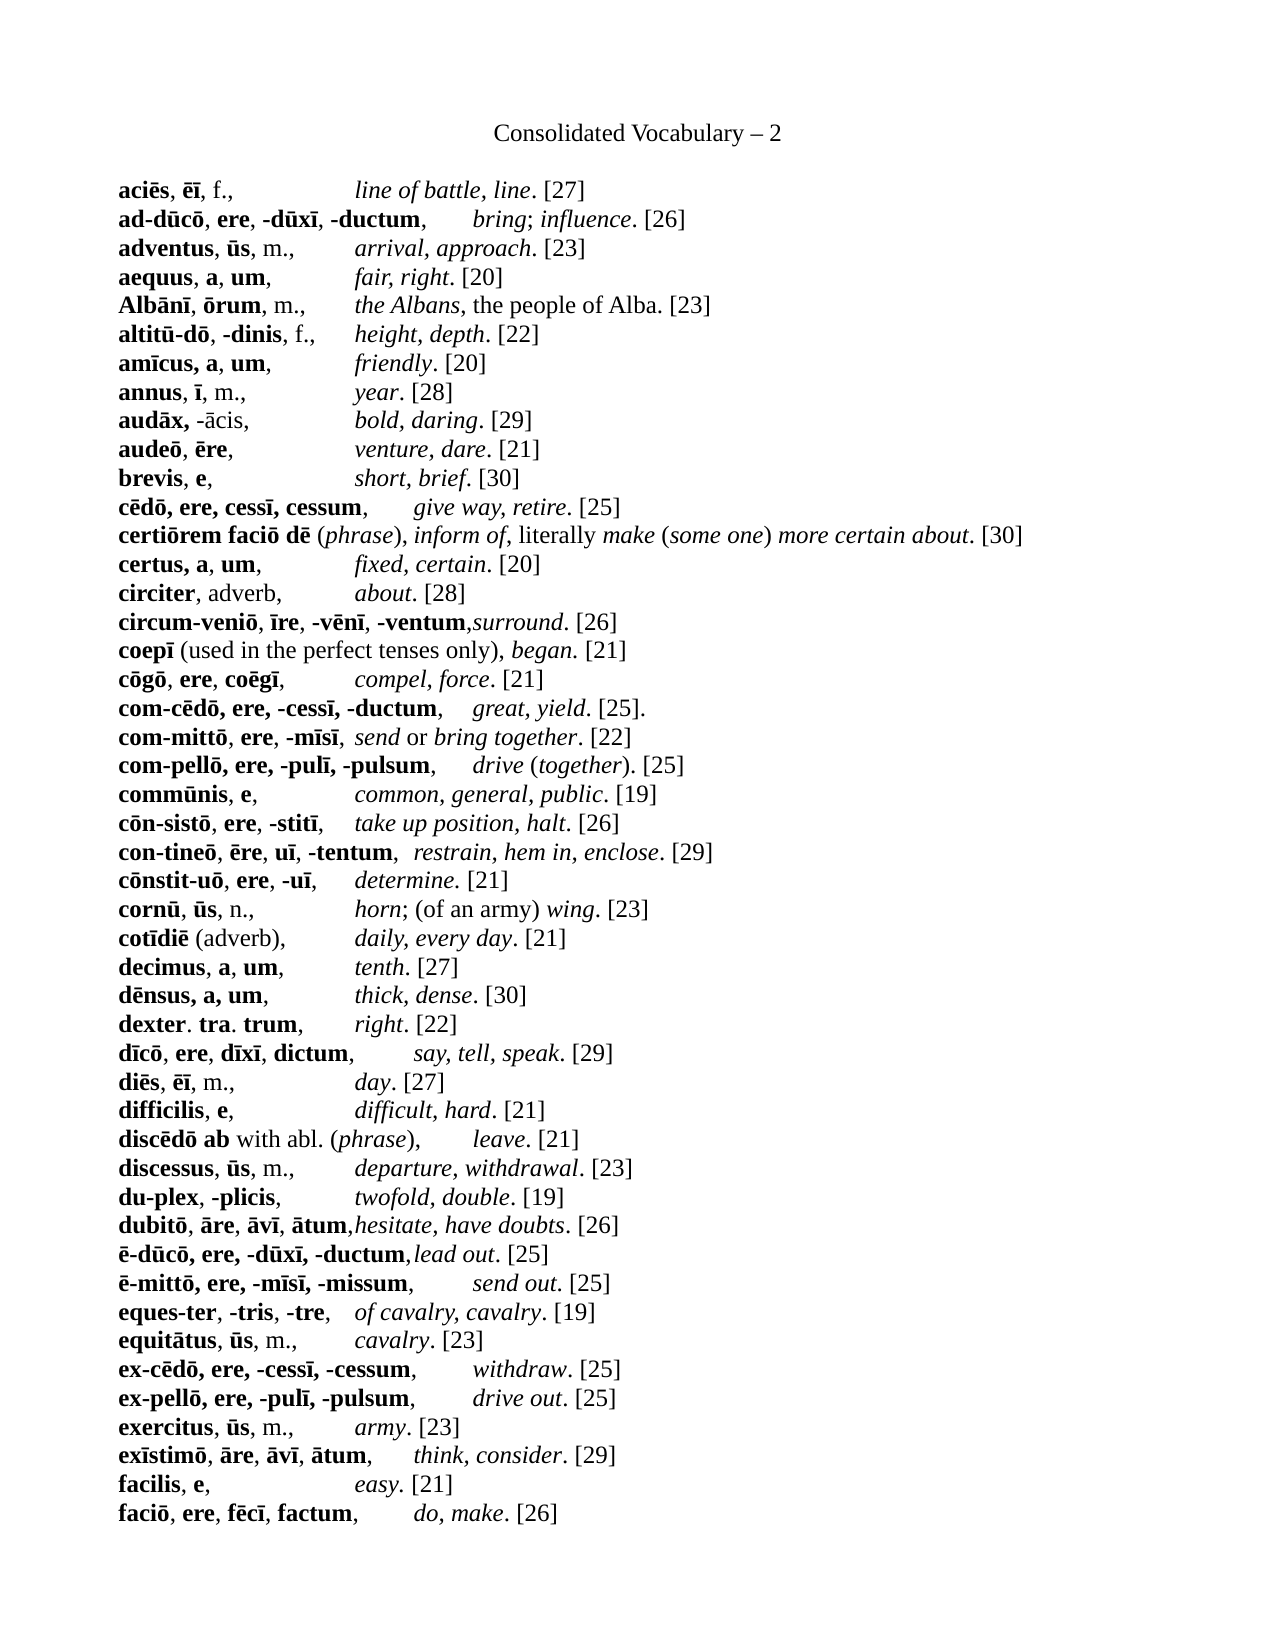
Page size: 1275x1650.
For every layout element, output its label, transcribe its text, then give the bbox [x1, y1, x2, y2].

text dēnsus, a, um, thick, dense. [30] [118, 981, 1157, 1009]
text dubitō, āre, āvī, ātum, hesitate, have doubts. [26] [118, 1211, 1157, 1239]
text Consolidated Vocabulary – 2 [118, 118, 1157, 147]
text exercitus, ūs, m., army. [23] [118, 1412, 1157, 1441]
text cēdō, ere, cessī, cessum, give way, retire. [25] [118, 492, 1157, 521]
text brevis, e, short, brief. [30] [118, 463, 1157, 492]
text eques-ter, -tris, -tre, of cavalry, cavalry. [19] [118, 1297, 1157, 1326]
text ex-cēdō, ere, -cessī, -cessum, withdraw. [25] [118, 1354, 1157, 1383]
text exīstimō, āre, āvī, ātum, think, consider. [29] [118, 1441, 1157, 1469]
text audāx, -ācis, bold, daring. [29] [118, 406, 1157, 434]
text decimus, a, um, tenth. [27] [118, 952, 1157, 981]
text ē-mittō, ere, -mīsī, -missum, send out. [25] [118, 1268, 1157, 1297]
text con-tineō, ēre, uī, -tentum, restrain, hem in, enclose. [29] [118, 837, 1157, 866]
text certiōrem faciō dē (phrase), inform of, literally make (some one) more certain about. [30] [118, 521, 1157, 549]
text du-plex, -plicis, twofold, double. [19] [118, 1182, 1157, 1211]
text aequus, a, um, fair, right. [20] [118, 262, 1157, 291]
text faciō, ere, fēcī, factum, do, make. [26] [118, 1498, 1157, 1527]
text facilis, e, easy. [21] [118, 1469, 1157, 1498]
text certus, a, um, fixed, certain. [20] [118, 549, 1157, 578]
text cōn-sistō, ere, -stitī, take up position, halt. [26] [118, 808, 1157, 837]
text ē-dūcō, ere, -dūxī, -ductum, lead out. [25] [118, 1239, 1157, 1268]
text audeō, ēre, venture, dare. [21] [118, 434, 1157, 463]
text cornū, ūs, n., horn; (of an army) wing. [23] [118, 894, 1157, 923]
text com-mittō, ere, -mīsī, send or bring together. [22] [118, 722, 1157, 751]
text dexter. tra. trum, right. [22] [118, 1009, 1157, 1038]
text circiter, adverb, about. [28] [118, 578, 1157, 607]
text cotīdiē (adverb), daily, every day. [21] [118, 923, 1157, 952]
text discessus, ūs, m., departure, withdrawal. [23] [118, 1153, 1157, 1182]
text dīcō, ere, dīxī, dictum, say, tell, speak. [29] [118, 1038, 1157, 1067]
text Albānī, ōrum, m., the Albans, the people of Alba. [23] [118, 291, 1157, 319]
text adventus, ūs, m., arrival, approach. [23] [118, 233, 1157, 262]
text difficilis, e, difficult, hard. [21] [118, 1096, 1157, 1124]
text cōnstit-uō, ere, -uī, determine. [21] [118, 866, 1157, 894]
text commūnis, e, common, general, public. [19] [118, 779, 1157, 808]
text aciēs, ēī, f., line of battle, line. [27] [118, 176, 1157, 204]
text ex-pellō, ere, -pulī, -pulsum, drive out. [25] [118, 1383, 1157, 1412]
text amīcus, a, um, friendly. [20] [118, 348, 1157, 377]
text annus, ī, m., year. [28] [118, 377, 1157, 406]
text discēdō ab with abl. (phrase), leave. [21] [118, 1124, 1157, 1153]
text equitātus, ūs, m., cavalry. [23] [118, 1326, 1157, 1354]
text altitū-dō, -dinis, f., height, depth. [22] [118, 319, 1157, 348]
text cōgō, ere, coēgī, compel, force. [21] [118, 664, 1157, 693]
text diēs, ēī, m., day. [27] [118, 1067, 1157, 1096]
text coepī (used in the perfect tenses only), began. [21] [118, 636, 1157, 664]
text com-pellō, ere, -pulī, -pulsum, drive (together). [25] [118, 751, 1157, 779]
text com-cēdō, ere, -cessī, -ductum, great, yield. [25]. [118, 693, 1157, 722]
text circum-veniō, īre, -vēnī, -ventum, surround. [26] [118, 607, 1157, 636]
text ad-dūcō, ere, -dūxī, -ductum, bring; influence. [26] [118, 204, 1157, 233]
